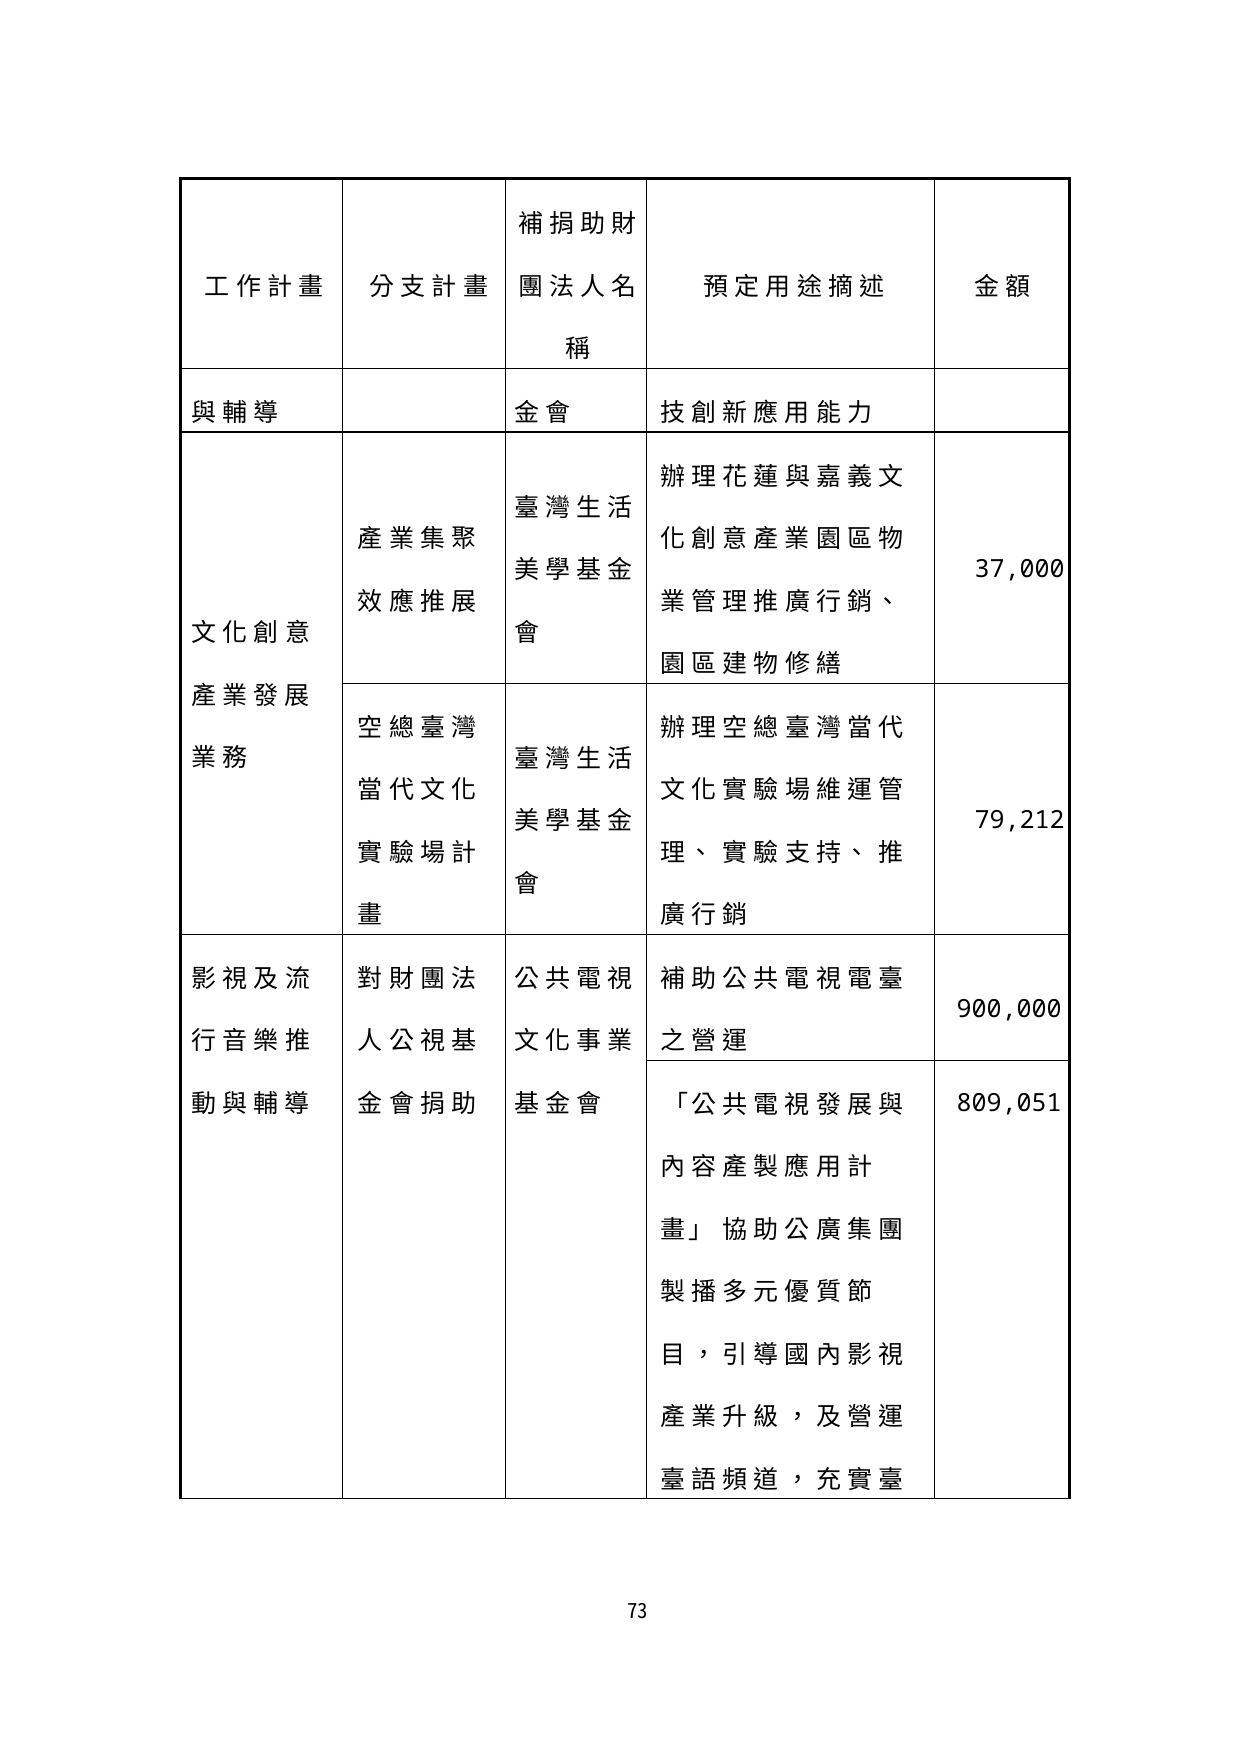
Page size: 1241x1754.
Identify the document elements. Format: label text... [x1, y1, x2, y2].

table_header 分支計畫 [343, 180, 505, 368]
table_cell 辦理花蓮與嘉義文化創意產業園區物業管理推廣行銷、園區建物修繕 [647, 433, 934, 682]
table_cell 與輔導 [182, 369, 342, 431]
table_cell 金會 [506, 369, 646, 431]
table_cell 79,212 [935, 684, 1068, 933]
table_cell [343, 369, 505, 431]
table_cell 臺灣生活美學基金會 [506, 684, 646, 933]
table_cell 空總臺灣當代文化實驗場計畫 [343, 684, 505, 933]
table_cell 補助公共電視電臺之營運 [647, 935, 934, 1059]
table_cell 影視及流行音樂推動與輔導 [182, 935, 342, 1498]
table_header 補捐助財團法人名稱 [506, 180, 646, 368]
table_header 金額 [935, 180, 1068, 368]
table_cell 對財團法人公視基金會捐助 [343, 935, 505, 1498]
table_cell 公共電視文化事業基金會 [506, 935, 646, 1498]
table_cell 809,051 [935, 1061, 1068, 1498]
table_header 工作計畫 [182, 180, 342, 368]
table_cell 辦理空總臺灣當代文化實驗場維運管理、實驗支持、推廣行銷 [647, 684, 934, 933]
table_cell 37,000 [935, 433, 1068, 682]
table_cell 產業集聚效應推展 [343, 433, 505, 682]
table_cell [935, 369, 1068, 431]
table_header 預定用途摘述 [647, 180, 934, 368]
table_cell 技創新應用能力 [647, 369, 934, 431]
table_cell 900,000 [935, 935, 1068, 1059]
table_cell 臺灣生活美學基金會 [506, 433, 646, 682]
table_cell 「公共電視發展與內容產製應用計畫」協助公廣集團製播多元優質節目，引導國內影視產業升級，及營運臺語頻道，充實臺 [647, 1061, 934, 1498]
table_cell 文化創意產業發展業務 [182, 433, 342, 933]
